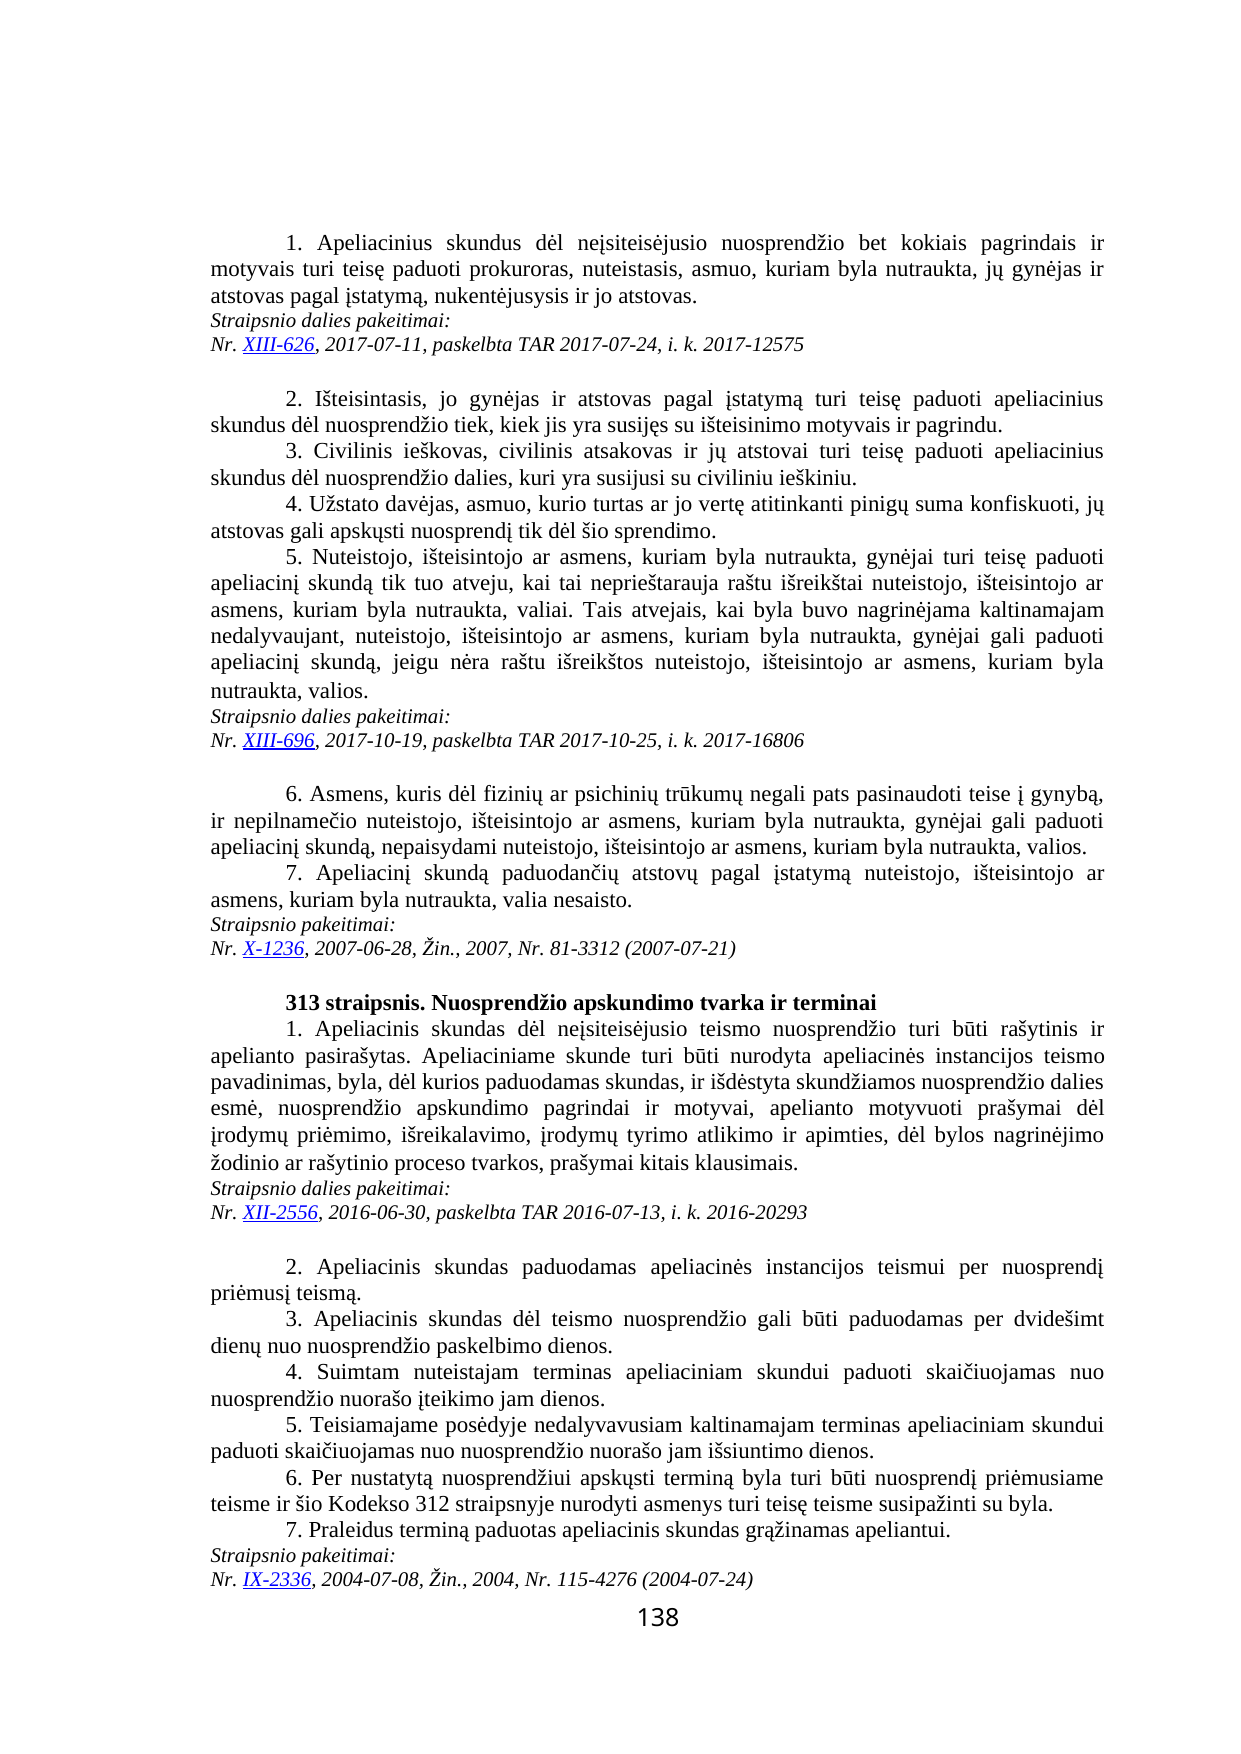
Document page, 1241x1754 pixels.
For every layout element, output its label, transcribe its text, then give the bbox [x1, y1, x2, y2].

text 4. Suimtam nuteistajam terminas apeliaciniam skundui paduoti skaičiuojamas nuo nuosprendžio nuorašo įteikimo jam dienos. [210, 1358, 1105, 1411]
text Straipsnio dalies pakeitimai: [210, 703, 1105, 728]
text 5. Nuteistojo, išteisintojo ar asmens, kuriam byla nutraukta, gynėjai turi teisę paduoti apeliacinį skundą tik tuo atveju, kai tai neprieštarauja raštu išreikštai nuteistojo, išteisintojo ar asmens, kuriam byla nutraukta, valiai. Tais atvejais, kai byla buvo nagrinėjama kaltinamajam nedalyvaujant, nuteistojo, išteisintojo ar asmens, kuriam byla nutraukta, gynėjai gali paduoti apeliacinį skundą, jeigu nėra raštu išreikštos nuteistojo, išteisintojo ar asmens, kuriam byla nutraukta, valios. [210, 543, 1105, 703]
text Straipsnio dalies pakeitimai: [210, 308, 1105, 332]
text 1. Apeliacinis skundas dėl neįsiteisėjusio teismo nuosprendžio turi būti rašytinis ir apelianto pasirašytas. Apeliaciniame skunde turi būti nurodyta apeliacinės instancijos teismo pavadinimas, byla, dėl kurios paduodamas skundas, ir išdėstyta skundžiamos nuosprendžio dalies esmė, nuosprendžio apskundimo pagrindai ir motyvai, apelianto motyvuoti prašymai dėl įrodymų priėmimo, išreikalavimo, įrodymų tyrimo atlikimo ir apimties, dėl bylos nagrinėjimo žodinio ar rašytinio proceso tvarkos, prašymai kitais klausimais. [210, 1015, 1105, 1176]
text 1. Apeliacinius skundus dėl neįsiteisėjusio nuosprendžio bet kokiais pagrindais ir motyvais turi teisę paduoti prokuroras, nuteistasis, asmuo, kuriam byla nutraukta, jų gynėjas ir atstovas pagal įstatymą, nukentėjusysis ir jo atstovas. [210, 229, 1105, 308]
text 2. Apeliacinis skundas paduodamas apeliacinės instancijos teismui per nuosprendį priėmusį teismą. [210, 1253, 1105, 1306]
text 6. Asmens, kuris dėl fizinių ar psichinių trūkumų negali pats pasinaudoti teise į gynybą, ir nepilnamečio nuteistojo, išteisintojo ar asmens, kuriam byla nutraukta, gynėjai gali paduoti apeliacinį skundą, nepaisydami nuteistojo, išteisintojo ar asmens, kuriam byla nutraukta, valios. [210, 780, 1105, 859]
text 3. Apeliacinis skundas dėl teismo nuosprendžio gali būti paduodamas per dvidešimt dienų nuo nuosprendžio paskelbimo dienos. [210, 1306, 1105, 1358]
text 5. Teisiamajame posėdyje nedalyvavusiam kaltinamajam terminas apeliaciniam skundui paduoti skaičiuojamas nuo nuosprendžio nuorašo jam išsiuntimo dienos. [210, 1411, 1105, 1464]
text Nr. XIII-626, 2017-07-11, paskelbta TAR 2017-07-24, i. k. 2017-12575 [210, 332, 1105, 356]
text Straipsnio dalies pakeitimai: [210, 1176, 1105, 1200]
text Straipsnio pakeitimai: [210, 912, 1105, 936]
text 3. Civilinis ieškovas, civilinis atsakovas ir jų atstovai turi teisę paduoti apeliacinius skundus dėl nuosprendžio dalies, kuri yra susijusi su civiliniu ieškiniu. [210, 438, 1105, 490]
text 6. Per nustatytą nuosprendžiui apskųsti terminą byla turi būti nuosprendį priėmusiame teisme ir šio Kodekso 312 straipsnyje nurodyti asmenys turi teisę teisme susipažinti su byla. [210, 1464, 1105, 1516]
text 4. Užstato davėjas, asmuo, kurio turtas ar jo vertę atitinkanti pinigų suma konfiskuoti, jų atstovas gali apskųsti nuosprendį tik dėl šio sprendimo. [210, 490, 1105, 543]
text Straipsnio pakeitimai: [210, 1543, 1105, 1567]
text 313 straipsnis. Nuosprendžio apskundimo tvarka ir terminai [210, 989, 1105, 1015]
text Nr. IX-2336, 2004-07-08, Žin., 2004, Nr. 115-4276 (2004-07-24) [210, 1567, 1105, 1591]
text 7. Praleidus terminą paduotas apeliacinis skundas grąžinamas apeliantui. [210, 1516, 1105, 1543]
text Nr. XII-2556, 2016-06-30, paskelbta TAR 2016-07-13, i. k. 2016-20293 [210, 1200, 1105, 1224]
text Nr. X-1236, 2007-06-28, Žin., 2007, Nr. 81-3312 (2007-07-21) [210, 936, 1105, 960]
text 2. Išteisintasis, jo gynėjas ir atstovas pagal įstatymą turi teisę paduoti apeliacinius skundus dėl nuosprendžio tiek, kiek jis yra susijęs su išteisinimo motyvais ir pagrindu. [210, 385, 1105, 438]
text 7. Apeliacinį skundą paduodančių atstovų pagal įstatymą nuteistojo, išteisintojo ar asmens, kuriam byla nutraukta, valia nesaisto. [210, 859, 1105, 912]
text Nr. XIII-696, 2017-10-19, paskelbta TAR 2017-10-25, i. k. 2017-16806 [210, 728, 1105, 752]
